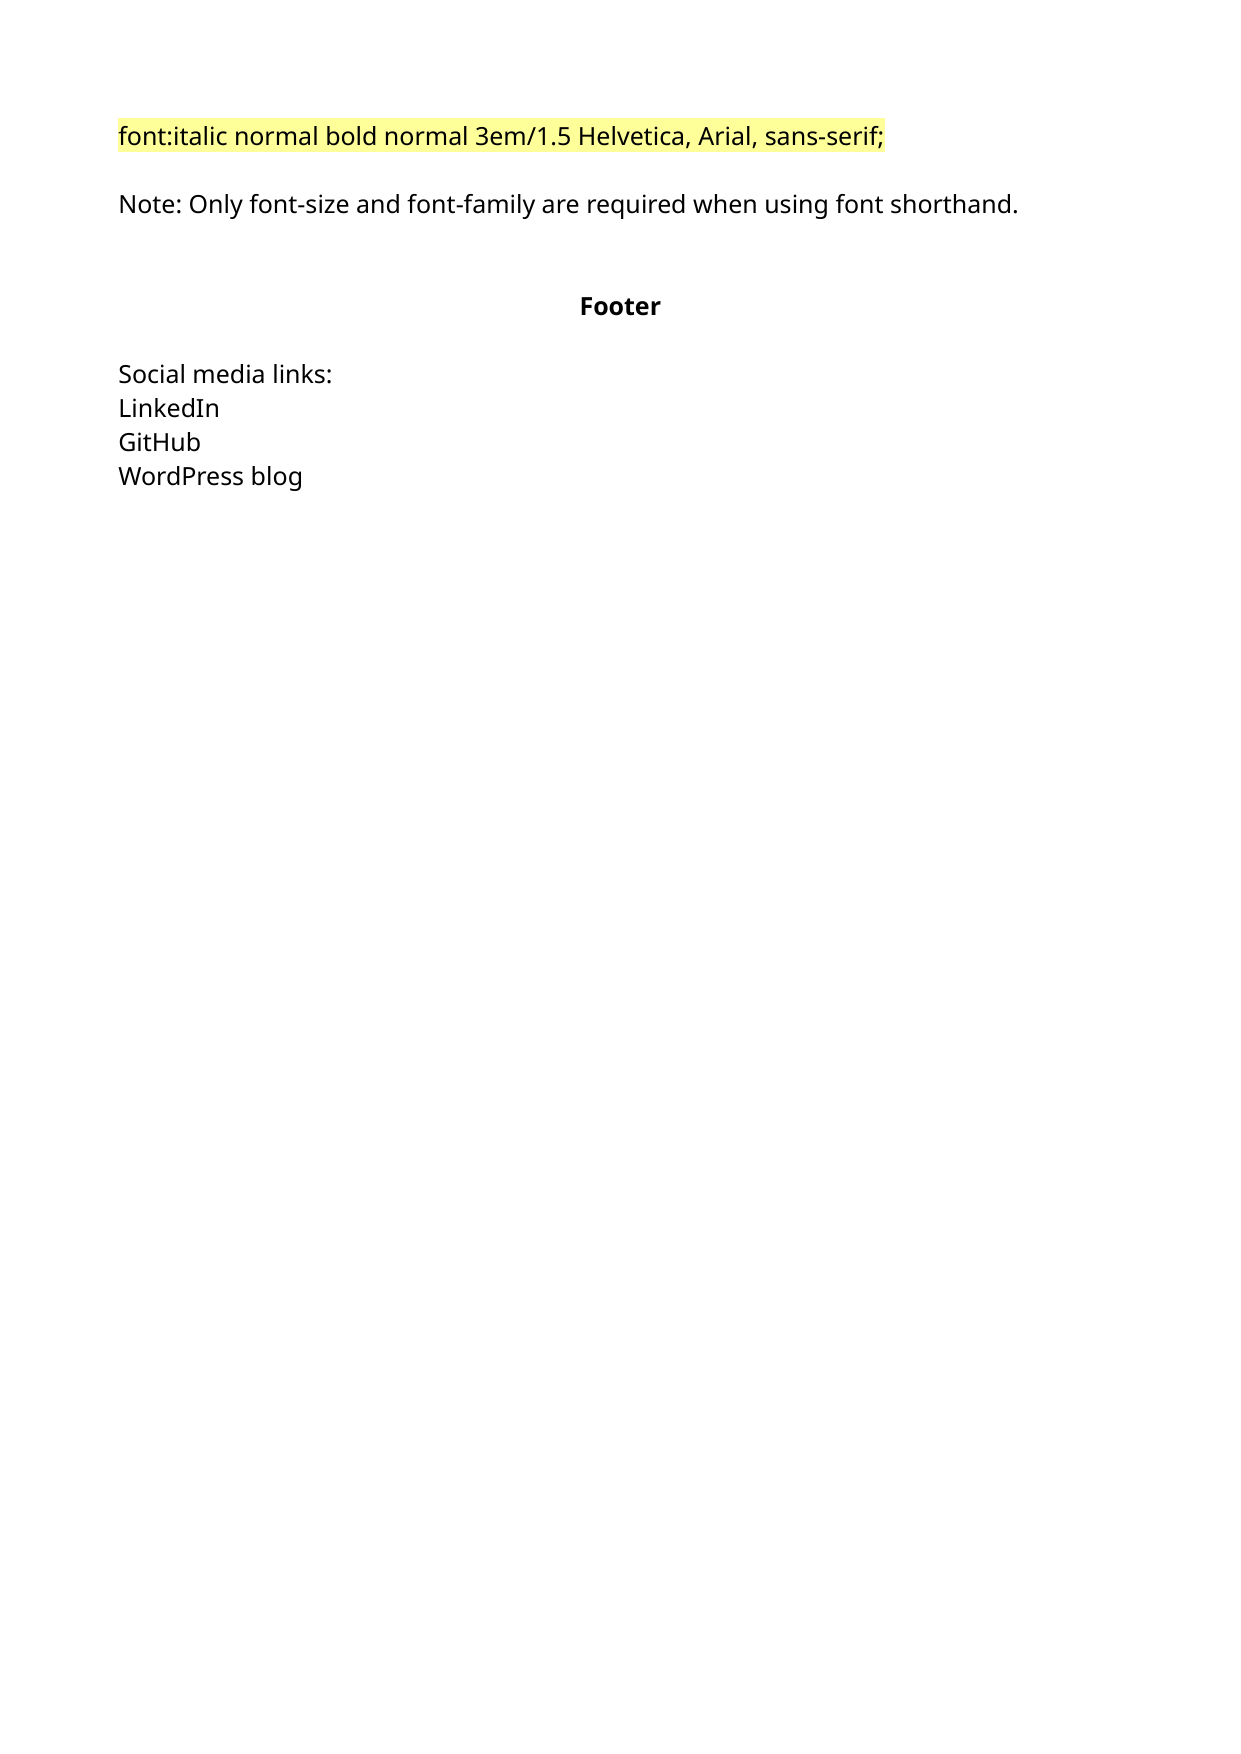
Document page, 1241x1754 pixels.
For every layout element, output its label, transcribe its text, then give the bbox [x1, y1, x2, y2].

text Note: Only font-size and font-family are required when using font shorthand. [118, 186, 1122, 220]
text Footer [118, 288, 1122, 322]
text font:italic normal bold normal 3em/1.5 Helvetica, Arial, sans-serif; [118, 118, 1122, 152]
text WordPress blog [118, 459, 1122, 493]
text Social media links: [118, 357, 1122, 391]
text GitHub [118, 425, 1122, 459]
text LinkedIn [118, 391, 1122, 425]
